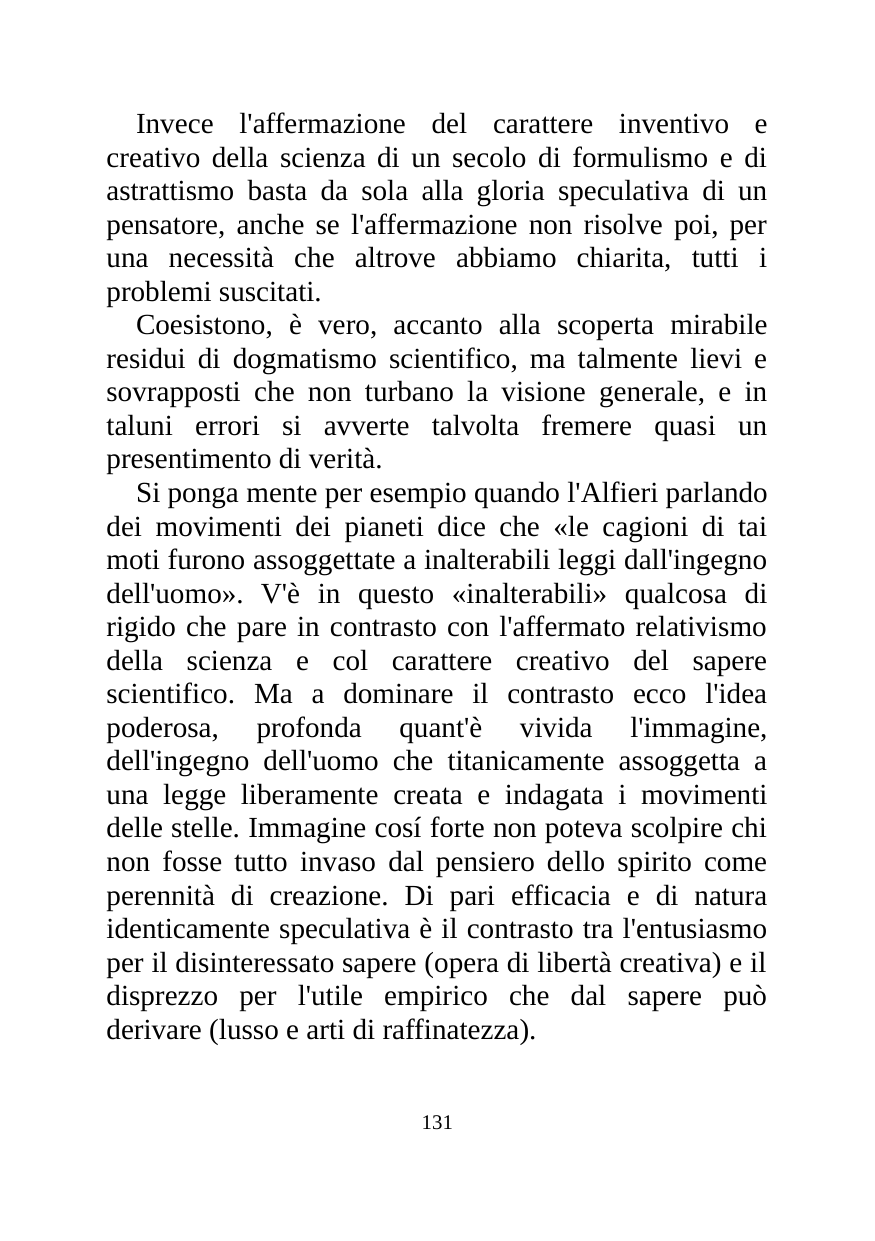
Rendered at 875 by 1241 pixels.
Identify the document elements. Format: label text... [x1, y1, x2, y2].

text Invece l'affermazione del carattere inventivo e creativo della scienza di un secolo di formulismo e di astrattismo basta da sola alla gloria speculativa di un pensatore, anche se l'affermazione non risolve poi, per una necessità che altrove abbiamo chiarita, tutti i problemi suscitati. [106, 106, 768, 307]
text Si ponga mente per esempio quando l'Alfieri parlando dei movimenti dei pianeti dice che «le cagioni di tai moti furono assoggettate a inalterabili leggi dall'ingegno dell'uomo». V'è in questo «inalterabili» qualcosa di rigido che pare in contrasto con l'affermato relativismo della scienza e col carattere creativo del sapere scientifico. Ma a dominare il contrasto ecco l'idea poderosa, profonda quant'è vivida l'immagine, dell'ingegno dell'uomo che titanicamente assoggetta a una legge liberamente creata e indagata i movimenti delle stelle. Immagine cosí forte non poteva scolpire chi non fosse tutto invaso dal pensiero dello spirito come perennità di creazione. Di pari efficacia e di natura identicamente speculativa è il contrasto tra l'entusiasmo per il disinteressato sapere (opera di libertà creativa) e il disprezzo per l'utile empirico che dal sapere può derivare (lusso e arti di raffinatezza). [106, 475, 768, 1045]
text Coesistono, è vero, accanto alla scoperta mirabile residui di dogmatismo scientifico, ma talmente lievi e sovrapposti che non turbano la visione generale, e in taluni errori si avverte talvolta fremere quasi un presentimento di verità. [106, 307, 768, 475]
